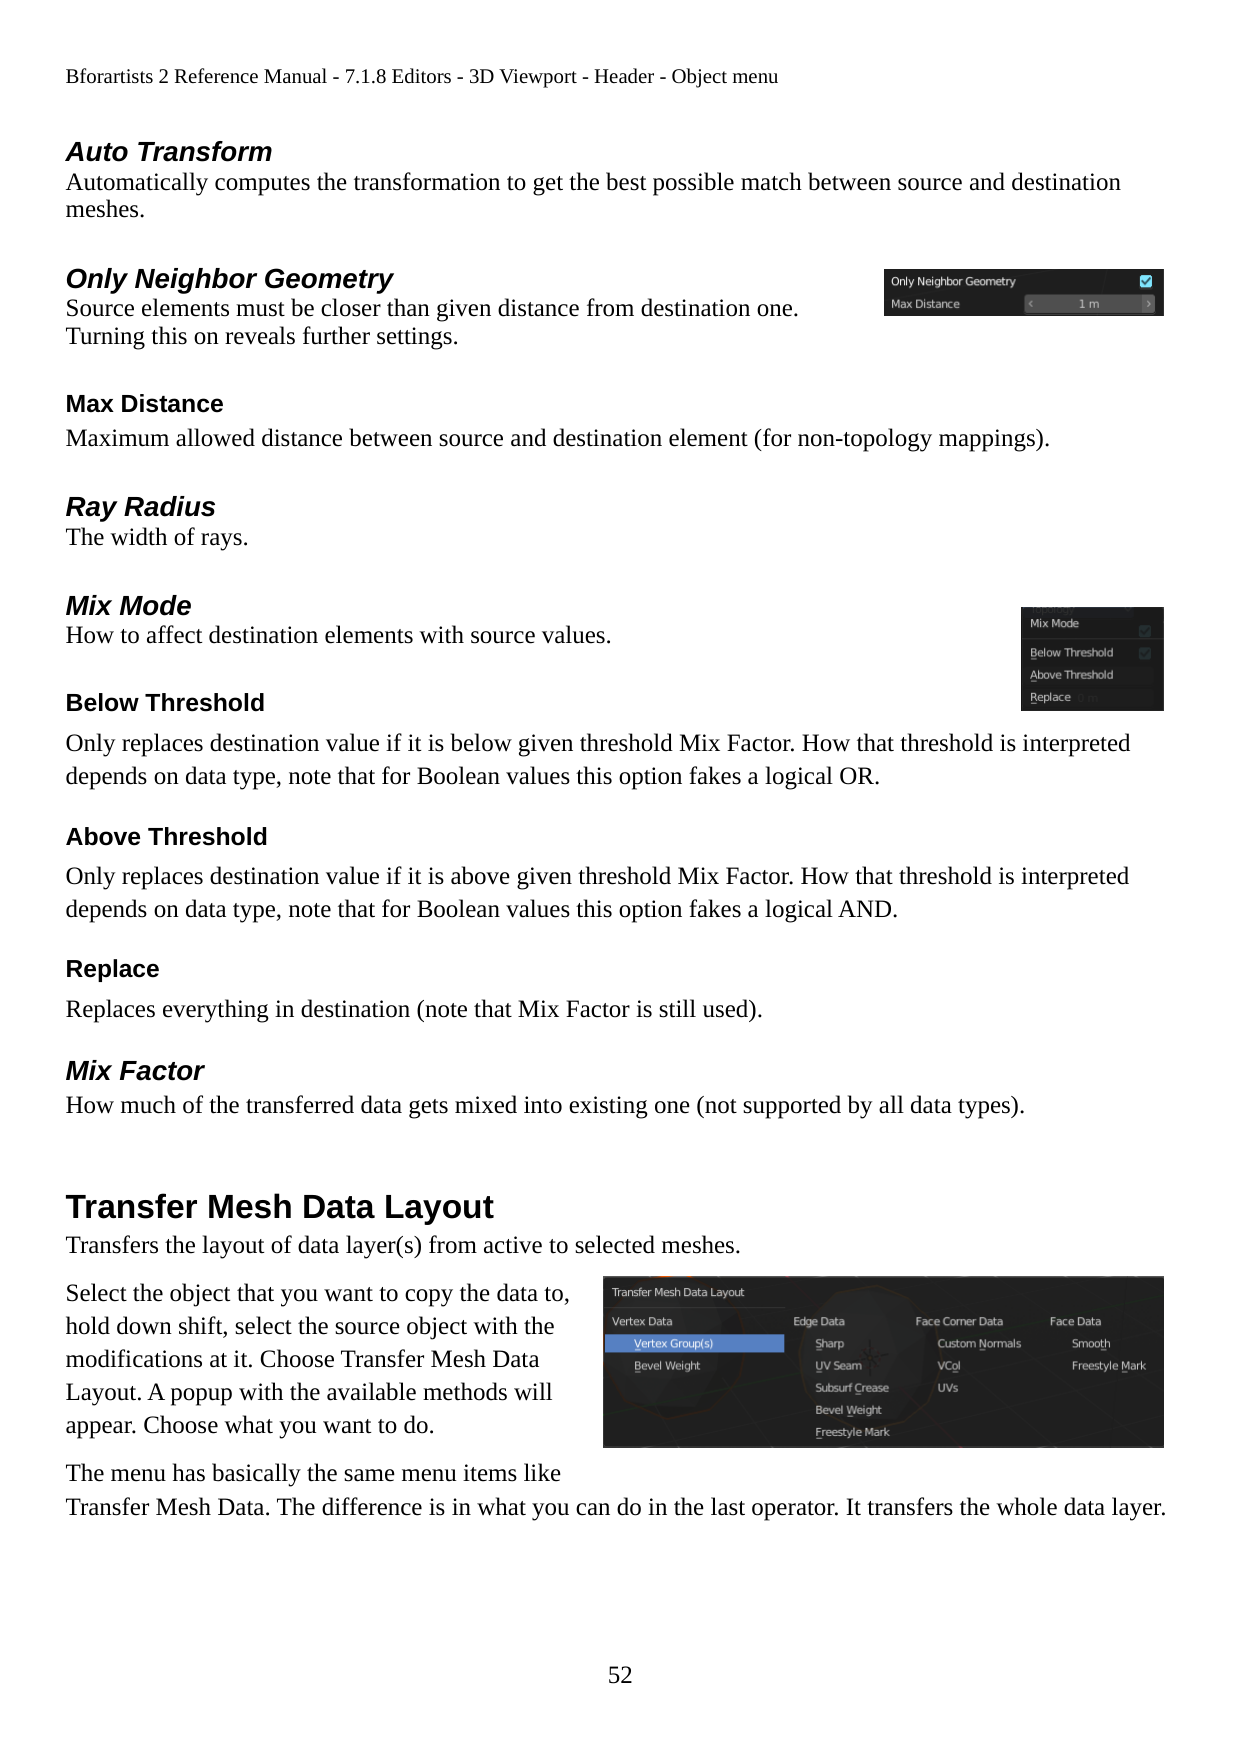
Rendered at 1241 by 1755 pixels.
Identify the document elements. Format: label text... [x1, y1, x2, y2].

subtitle Mix Mode [59, 584, 1181, 621]
picture [603, 1276, 1164, 1448]
text Source elements must be closer than given distance from destination one. Turning this on reveals further settings. [59, 294, 1181, 349]
subtitle Above Threshold [59, 816, 1181, 850]
subtitle Auto Transform [59, 130, 1181, 168]
subtitle Only Neighbor Geometry [59, 257, 1181, 294]
text Only replaces destination value if it is above given threshold Mix Factor. How that threshold is interpreted depends on data type, note that for Boolean values this option fakes a logical AND. [59, 856, 1181, 923]
text Select the object that you want to copy the data to, hold down shift, select the source object with the modifications at it. Choose Transfer Mesh Data Layout. A popup with the available methods will appear. Choose what you want to do. [59, 1272, 1181, 1439]
text Transfers the layout of data layer(s) from active to selected meshes. [59, 1224, 1181, 1258]
text The menu has basically the same menu items like Transfer Mesh Data. The difference is in what you can do in the last operator. It transfers the whole data layer. [59, 1453, 1181, 1527]
subtitle Transfer Mesh Data Layout [59, 1182, 1181, 1224]
text The width of rays. [59, 523, 1181, 550]
subtitle Below Threshold [59, 683, 1181, 717]
text Replaces everything in destination (note that Mix Factor is still used). [59, 988, 1181, 1022]
text How much of the transferred data gets mixed into existing one (not supported by all data types). [59, 1085, 1181, 1119]
picture [884, 269, 1164, 316]
subtitle Replace [59, 949, 1181, 983]
text Automatically computes the transformation to get the best possible match between source and destination meshes. [59, 168, 1181, 223]
picture [1021, 607, 1164, 711]
text Only replaces destination value if it is below given threshold Mix Factor. How that threshold is interpreted depends on data type, note that for Boolean values this option fakes a logical OR. [59, 723, 1181, 790]
subtitle Mix Factor [59, 1049, 1181, 1085]
subtitle Max Distance [59, 383, 1181, 417]
subtitle Ray Radius [59, 485, 1181, 523]
text Maximum allowed distance between source and destination element (for non-topology mappings). [59, 417, 1181, 451]
text How to affect destination elements with source values. [59, 621, 1021, 649]
